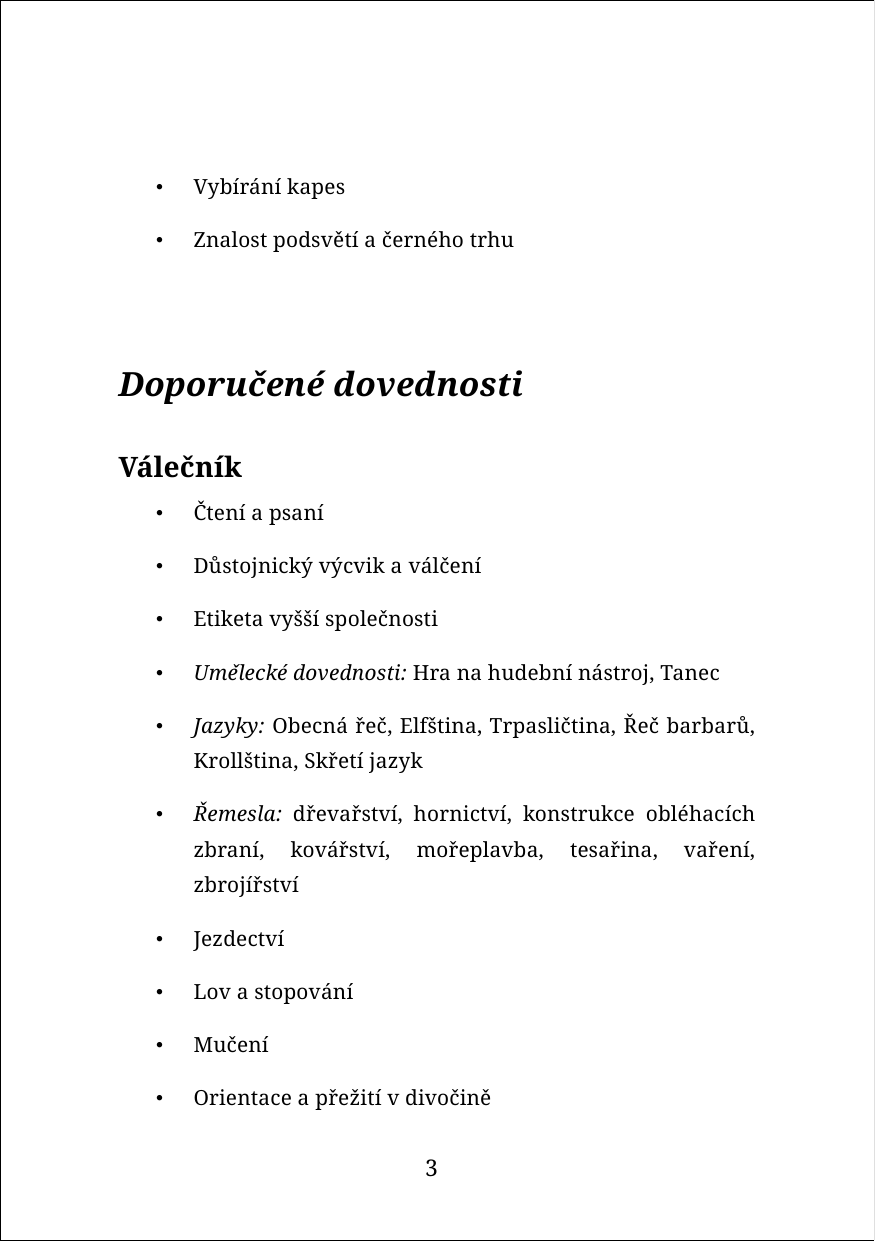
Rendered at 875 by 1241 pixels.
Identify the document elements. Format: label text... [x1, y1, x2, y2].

list Řemesla: dřevařství, hornictví, konstrukce obléhacích zbraní, kovářství, mořeplavba, tesařina, vaření, zbrojířství [156, 799, 756, 899]
subtitle Válečník [118, 448, 756, 486]
subtitle Doporučené dovednosti [118, 361, 756, 406]
list Lov a stopování [156, 977, 756, 1006]
list Umělecké dovednosti: Hra na hudební nástroj, Tanec [156, 658, 756, 686]
list Důstojnický výcvik a válčení [156, 551, 756, 579]
list Jazyky: Obecná řeč, Elfština, Trpasličtina, Řeč barbarů, Krollština, Skřetí jazyk [156, 711, 756, 775]
list Jezdectví [156, 924, 756, 952]
list Znalost podsvětí a černého trhu [156, 225, 756, 253]
list Mučení [156, 1030, 756, 1059]
list Čtení a psaní [156, 498, 756, 526]
list Orientace a přežití v divočině [156, 1083, 756, 1112]
list Vybírání kapes [156, 172, 756, 200]
list Etiketa vyšší společnosti [156, 604, 756, 633]
